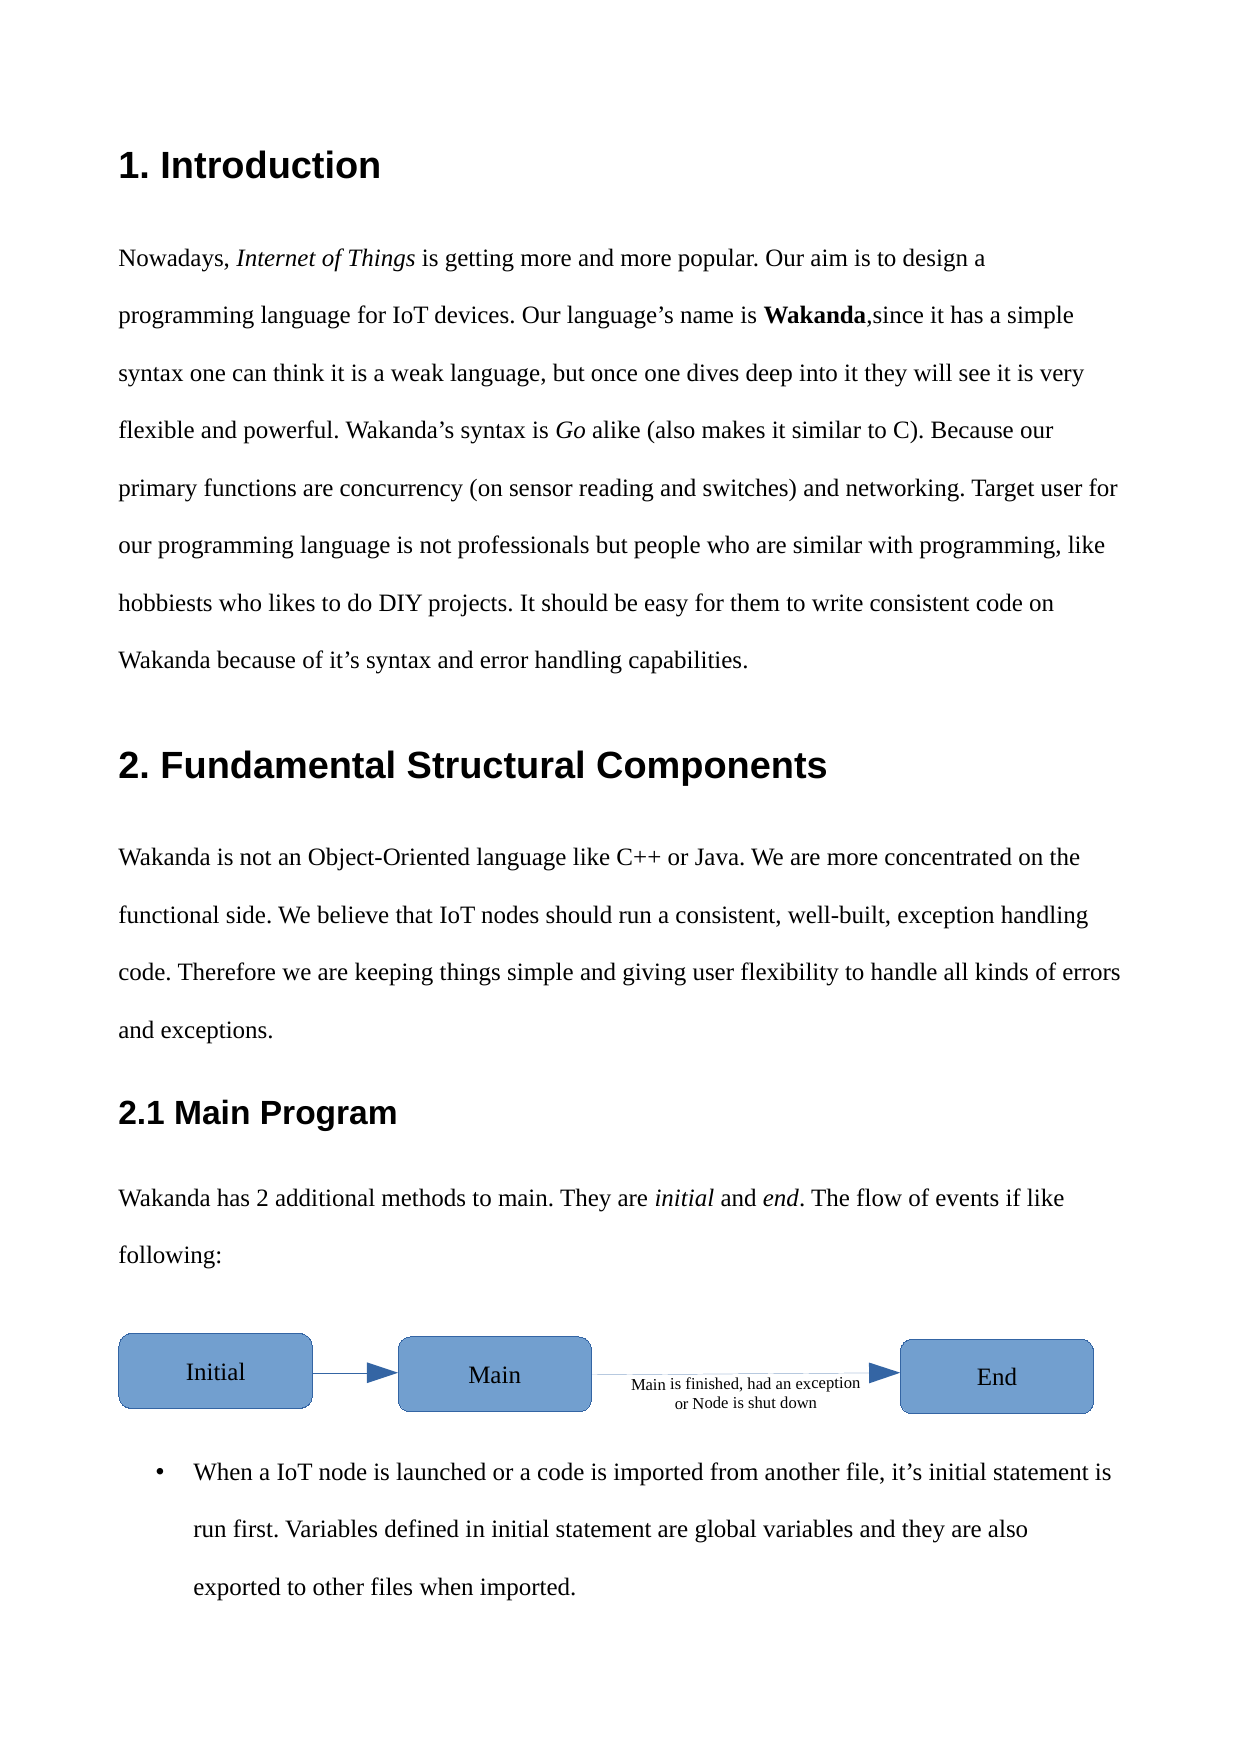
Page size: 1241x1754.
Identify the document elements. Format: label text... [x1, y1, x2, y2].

subtitle 2.1 Main Program [118, 1093, 1122, 1132]
list When a IoT node is launched or a code is imported from another file, it’s initial statement is run first. Variables defined in initial statement are global variables and they are also exported to other files when imported. [156, 1457, 1122, 1600]
text Wakanda has 2 additional methods to main. They are initial and end. The flow of events if like following: [118, 1183, 1122, 1269]
subtitle 1. Introduction [118, 143, 1122, 187]
subtitle 2. Fundamental Structural Components [118, 742, 1122, 786]
text Wakanda is not an Object-Oriented language like C++ or Java. We are more concentrated on the functional side. We believe that IoT nodes should run a consistent, well-built, exception handling code. Therefore we are keeping things simple and giving user flexibility to handle all kinds of errors and exceptions. [118, 842, 1122, 1043]
text Nowadays, Internet of Things is getting more and more popular. Our aim is to design a programming language for IoT devices. Our language’s name is Wakanda,since it has a simple syntax one can think it is a weak language, but once one dives deep into it they will see it is very flexible and powerful. Wakanda’s syntax is Go alike (also makes it similar to C). Because our primary functions are concurrency (on sensor reading and switches) and networking. Target user for our programming language is not professionals but people who are similar with programming, like hobbiests who likes to do DIY projects. It should be easy for them to write consistent code on Wakanda because of it’s syntax and error handling capabilities. [118, 243, 1122, 674]
